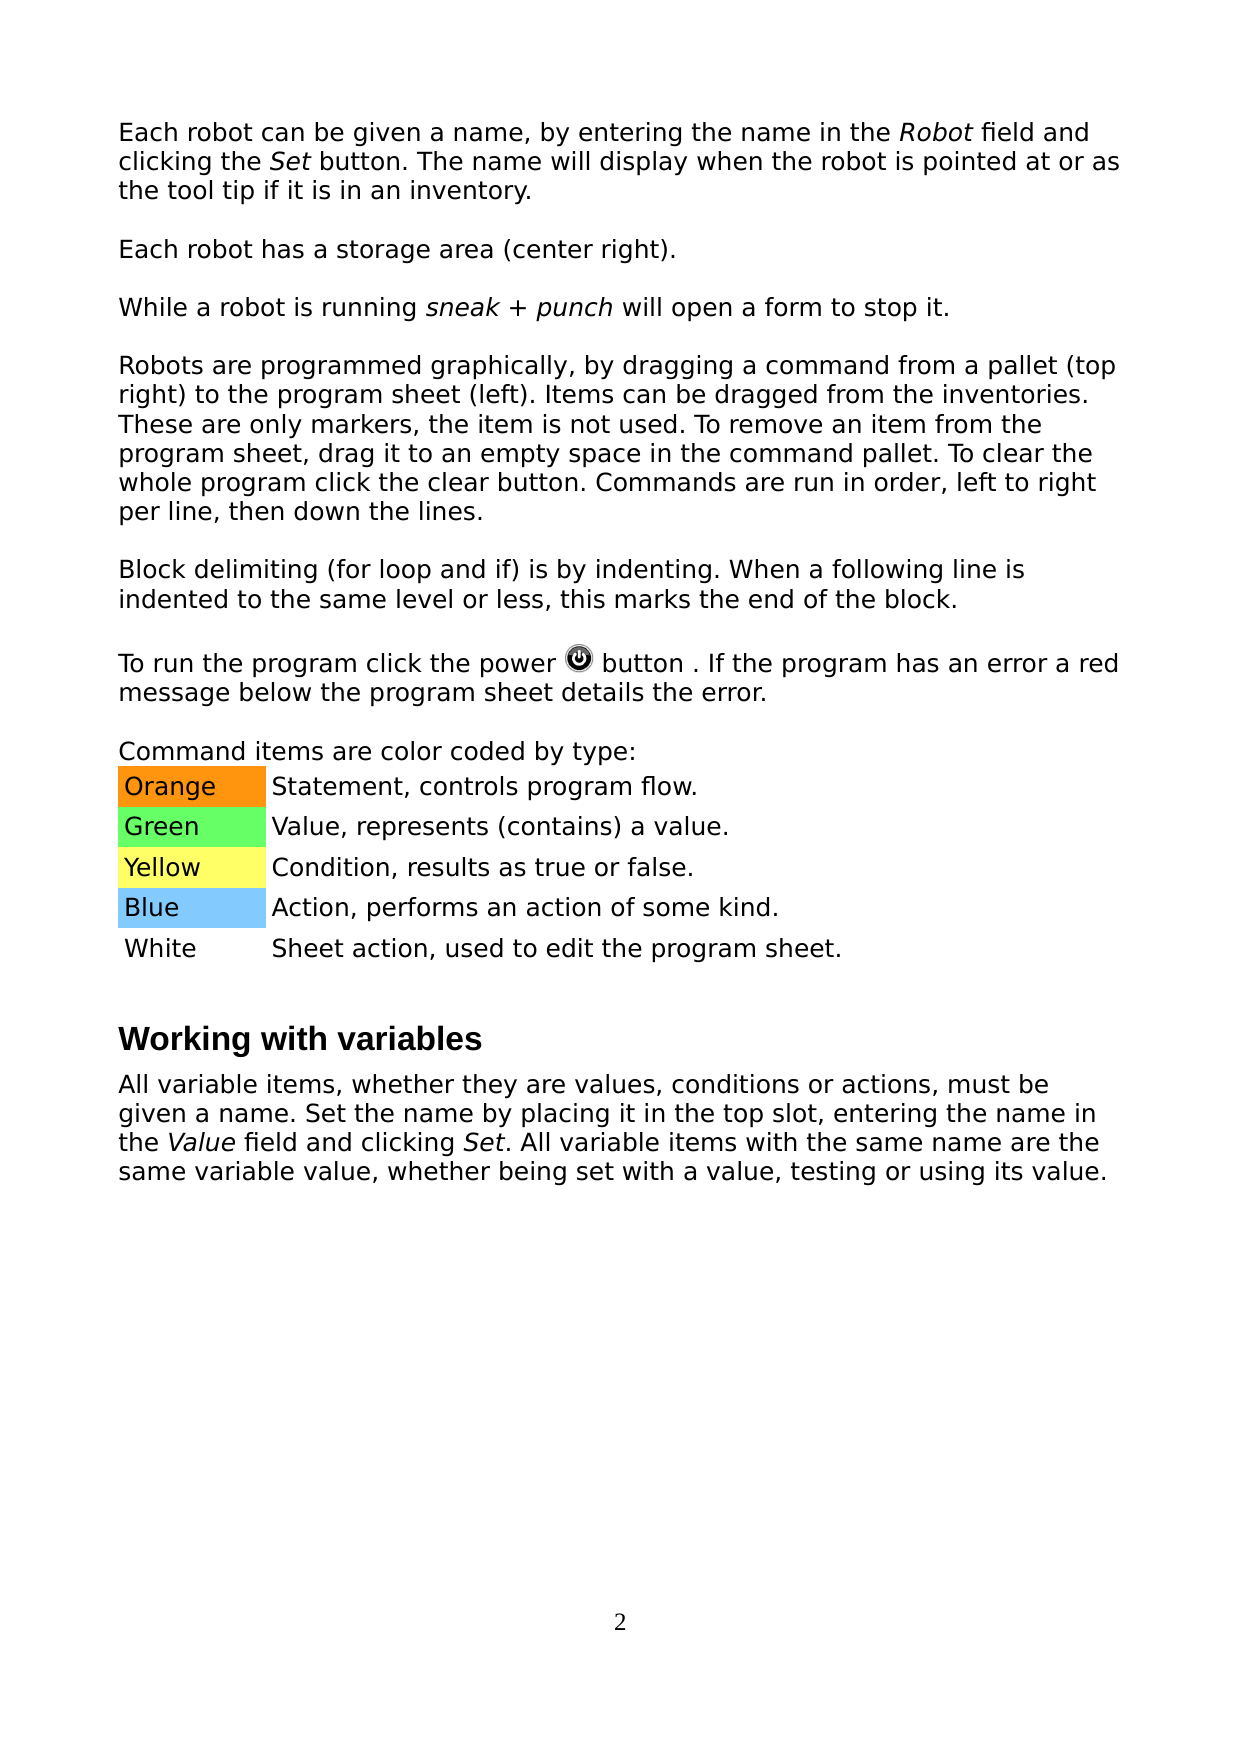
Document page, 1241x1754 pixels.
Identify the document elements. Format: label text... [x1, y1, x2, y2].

table_cell White [118, 929, 266, 969]
picture [564, 643, 594, 673]
table_cell Green [118, 807, 266, 847]
table_header Statement, controls program flow. [266, 766, 1122, 807]
table_cell Sheet action, used to edit the program sheet. [266, 929, 1122, 969]
text While a robot is running sneak + punch will open a form to stop it. [118, 293, 1122, 322]
subtitle Working with variables [118, 1019, 1122, 1057]
table_cell Yellow [118, 847, 266, 888]
text Robots are programmed graphically, by dragging a command from a pallet (top right) to the program sheet (left). Items can be dragged from the inventories. These are only markers, the item is not used. To remove an item from the program sheet, drag it to an empty space in the command pallet. To clear the whole program click the clear button. Commands are run in order, left to right per line, then down the lines. [118, 351, 1122, 526]
table_cell Blue [118, 888, 266, 928]
text Block delimiting (for loop and if) is by indenting. When a following line is indented to the same level or less, this marks the end of the block. [118, 556, 1122, 614]
text All variable items, whether they are values, conditions or actions, must be given a name. Set the name by placing it in the top slot, entering the name in the Value field and clicking Set. All variable items with the same name are the same variable value, whether being set with a value, testing or using its value. [118, 1070, 1122, 1187]
table_cell Action, performs an action of some kind. [266, 888, 1122, 928]
table_header Orange [118, 766, 266, 807]
table_cell Condition, results as true or false. [266, 847, 1122, 888]
text Each robot has a storage area (center right). [118, 235, 1122, 264]
text Command items are color coded by type: [118, 737, 1122, 766]
table_cell Value, represents (contains) a value. [266, 807, 1122, 847]
text To run the program click the power button . If the program has an error a red message below the program sheet details the error. [118, 643, 1122, 708]
text Each robot can be given a name, by entering the name in the Robot field and clicking the Set button. The name will display when the robot is pointed at or as the tool tip if it is in an inventory. [118, 118, 1122, 206]
